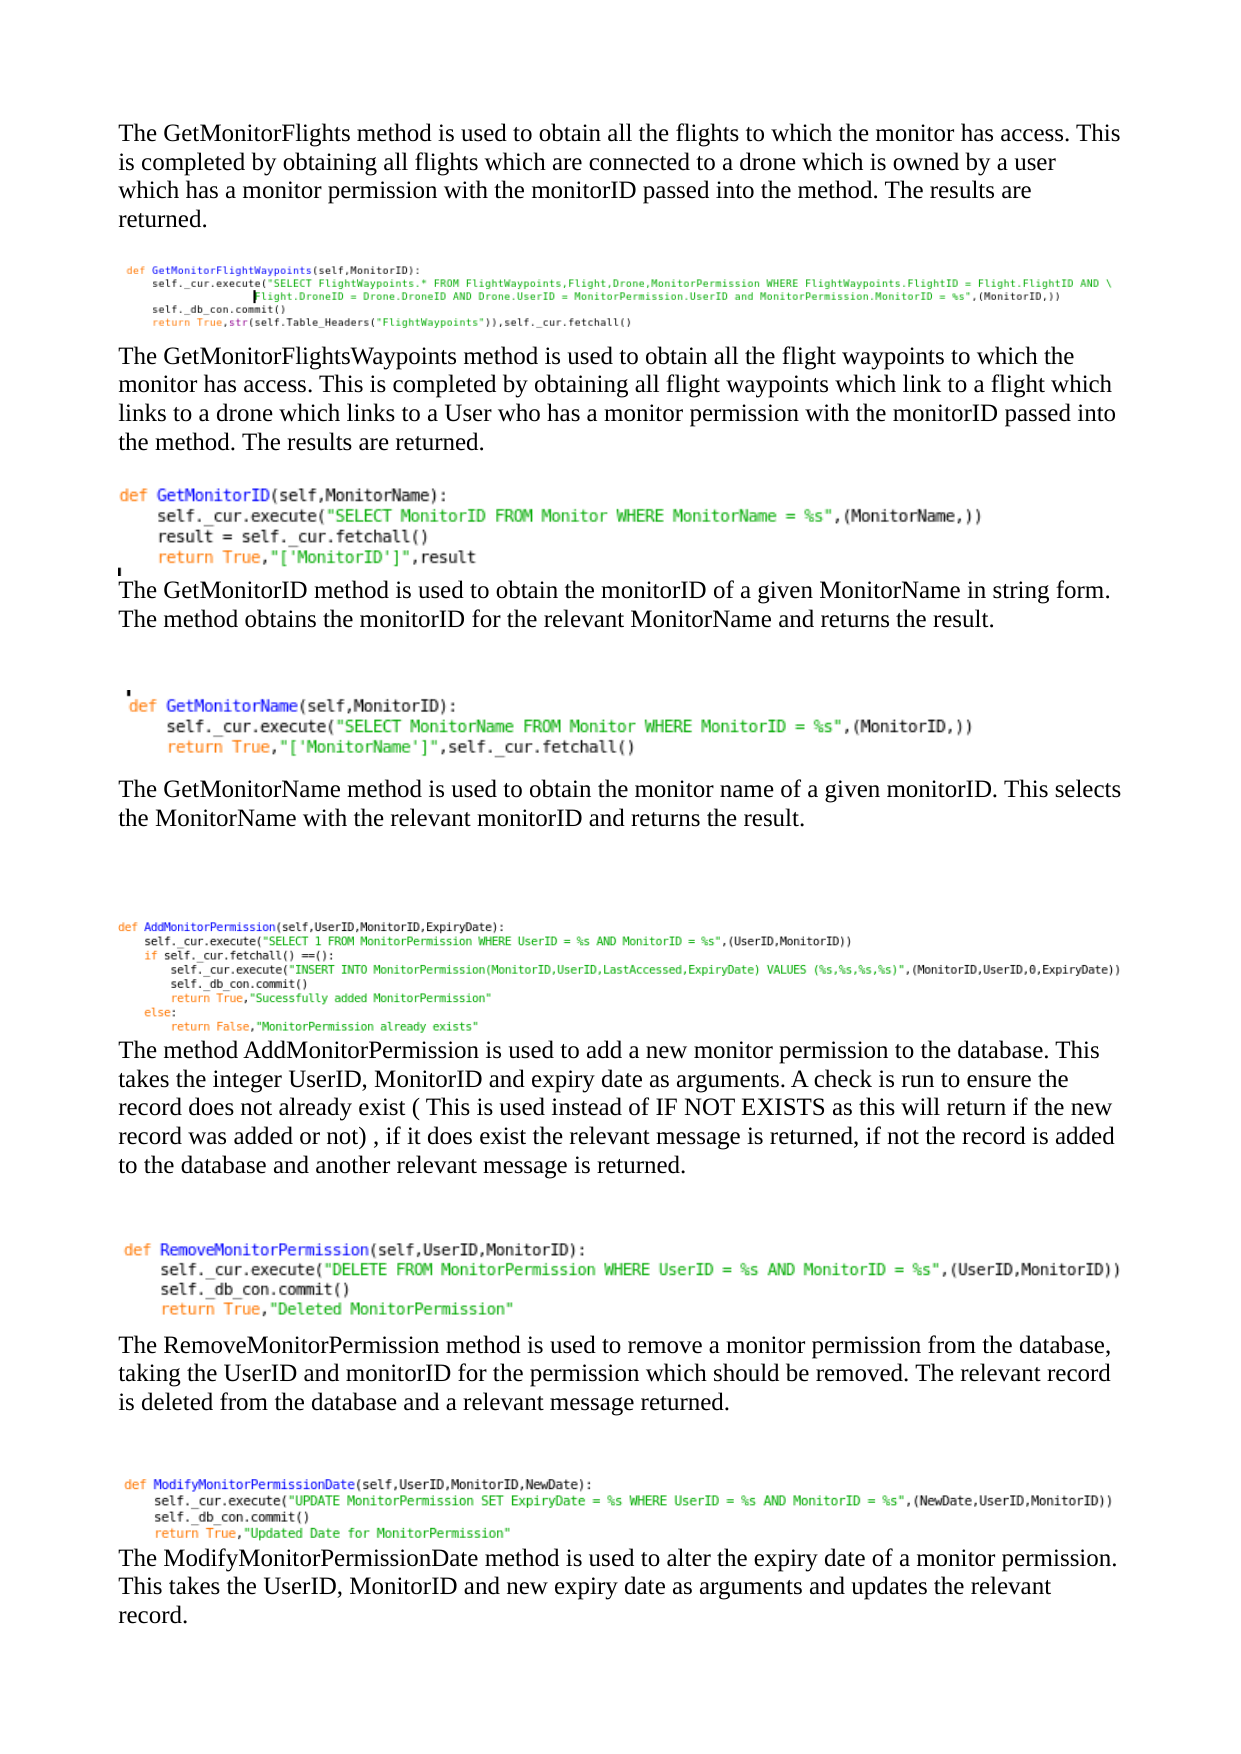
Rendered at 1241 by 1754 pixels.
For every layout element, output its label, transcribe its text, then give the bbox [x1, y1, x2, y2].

text The ModifyMonitorPermissionDate method is used to alter the expiry date of a monitor permission. This takes the UserID, MonitorID and new expiry date as arguments and updates the relevant record. [118, 1543, 1122, 1629]
picture [118, 1236, 1123, 1330]
text The GetMonitorID method is used to obtain the monitorID of a given MonitorName in string form. The method obtains the monitorID for the relevant MonitorName and returns the result. [118, 576, 1122, 633]
picture [118, 690, 979, 775]
picture [118, 484, 994, 576]
text The RemoveMonitorPermission method is used to remove a monitor permission from the database, taking the UserID and monitorID for the permission which should be removed. The relevant record is deleted from the database and a relevant message returned. [118, 1330, 1122, 1416]
text The GetMonitorFlights method is used to obtain all the flights to which the monitor has access. This is completed by obtaining all flights which are connected to a drone which is owned by a user which has a monitor permission with the monitorID passed into the method. The results are returned. [118, 118, 1122, 233]
picture [118, 261, 1123, 341]
text The GetMonitorName method is used to obtain the monitor name of a given monitorID. This selects the MonitorName with the relevant monitorID and returns the result. [118, 775, 1122, 832]
picture [118, 1473, 1123, 1543]
picture [118, 918, 1123, 1035]
text The GetMonitorFlightsWaypoints method is used to obtain all the flight waypoints to which the monitor has access. This is completed by obtaining all flight waypoints which link to a flight which links to a drone which links to a User who has a monitor permission with the monitorID passed into the method. The results are returned. [118, 341, 1122, 456]
text The method AddMonitorPermission is used to add a new monitor permission to the database. This takes the integer UserID, MonitorID and expiry date as arguments. A check is run to ensure the record does not already exist ( This is used instead of IF NOT EXISTS as this will return if the new record was added or not) , if it does exist the relevant message is returned, if not the record is added to the database and another relevant message is returned. [118, 1035, 1122, 1179]
